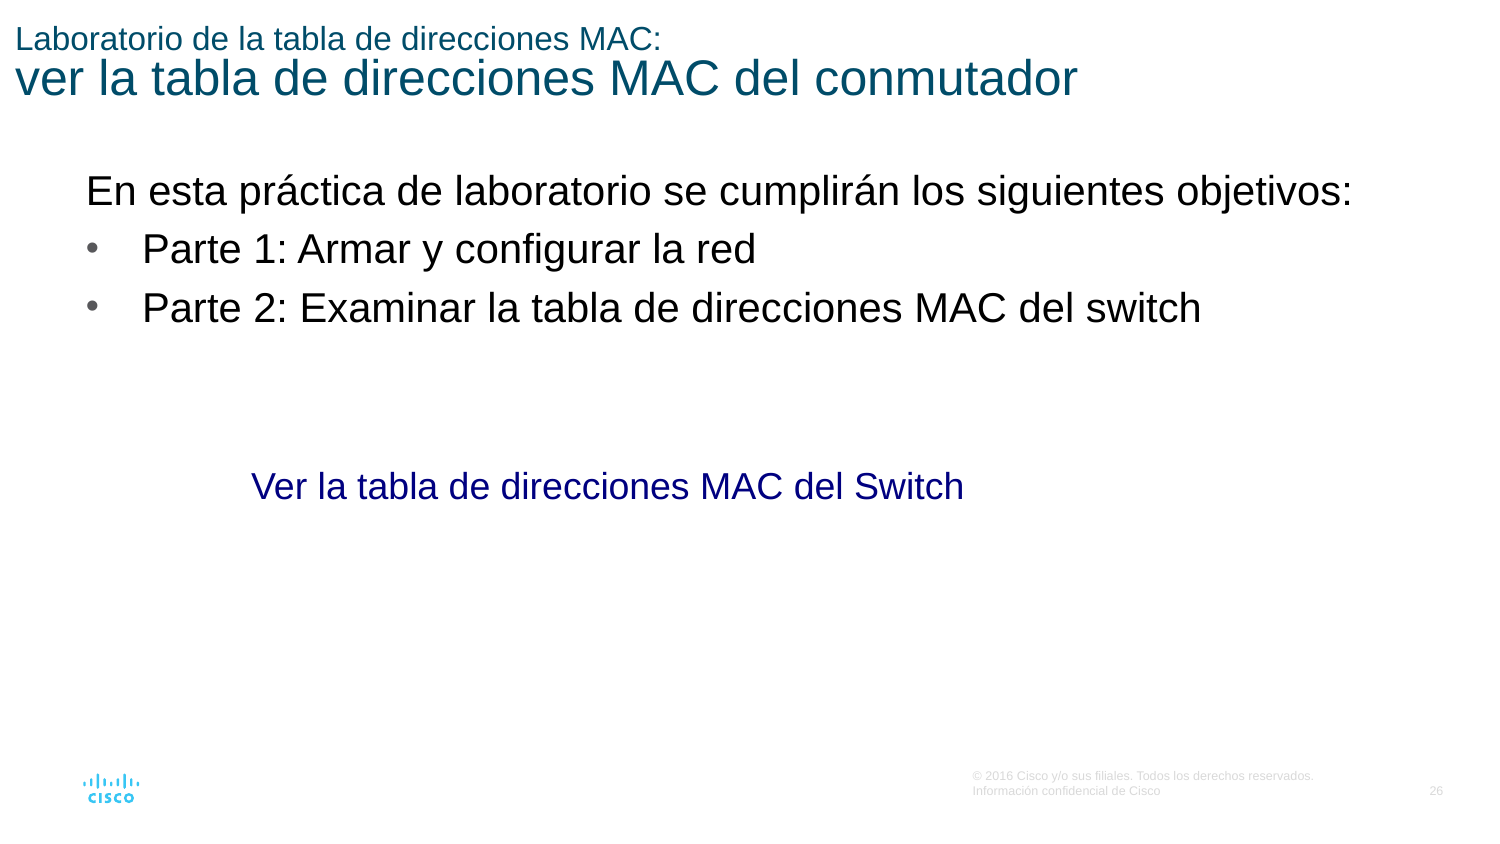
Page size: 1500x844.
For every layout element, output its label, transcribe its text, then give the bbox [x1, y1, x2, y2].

text_box Ver la tabla de direcciones MAC del Switch [236, 458, 1199, 533]
title Laboratorio de la tabla de direcciones MAC: ver la tabla de direcciones MAC del conmutador [0, 5, 1369, 126]
list En esta práctica de laboratorio se cumplirán los siguientes objetivos: Parte 1: Armar y configurar la red Parte 2: Examinar la tabla de direcciones MAC del switch [70, 156, 1430, 355]
